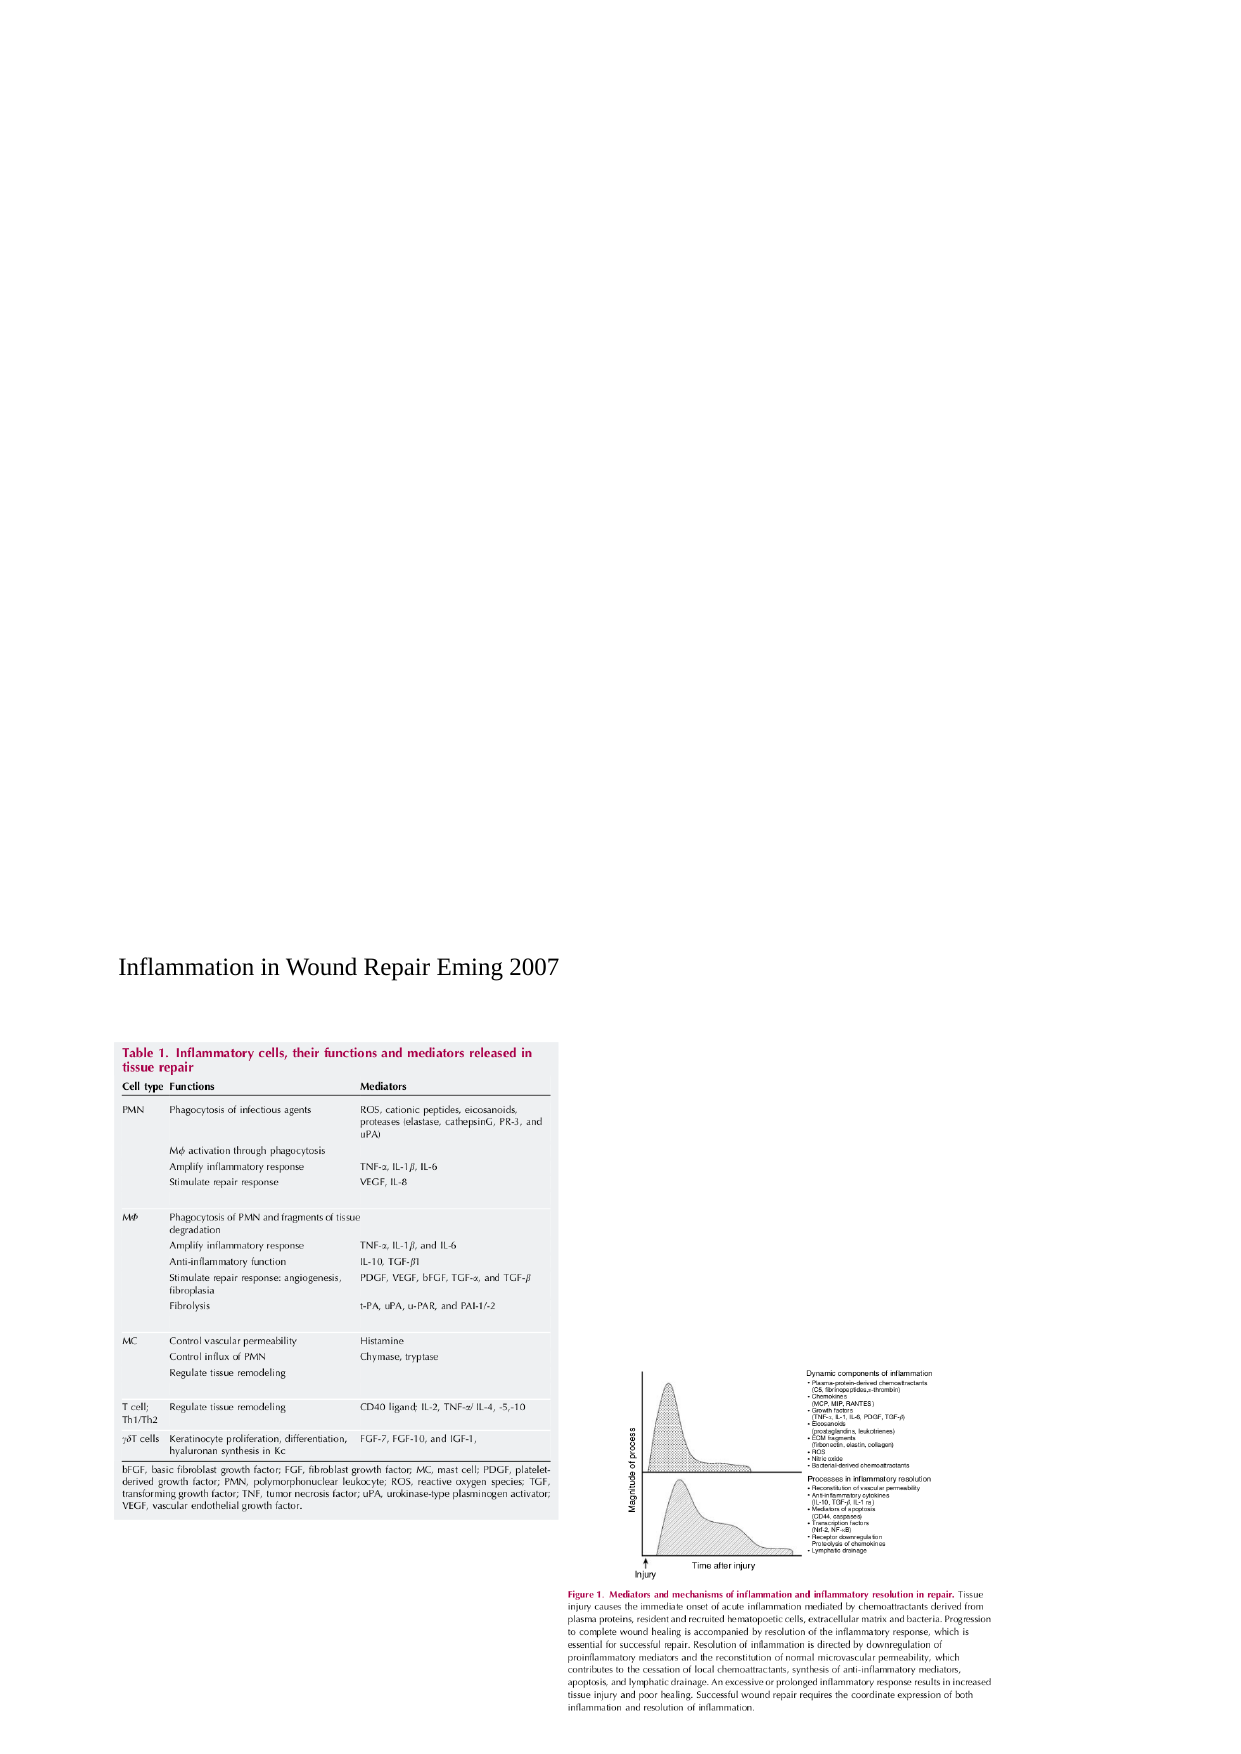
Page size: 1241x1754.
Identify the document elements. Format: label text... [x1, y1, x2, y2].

text Inflammation in Wound Repair Eming 2007 [118, 952, 1122, 981]
picture [110, 1038, 995, 1715]
